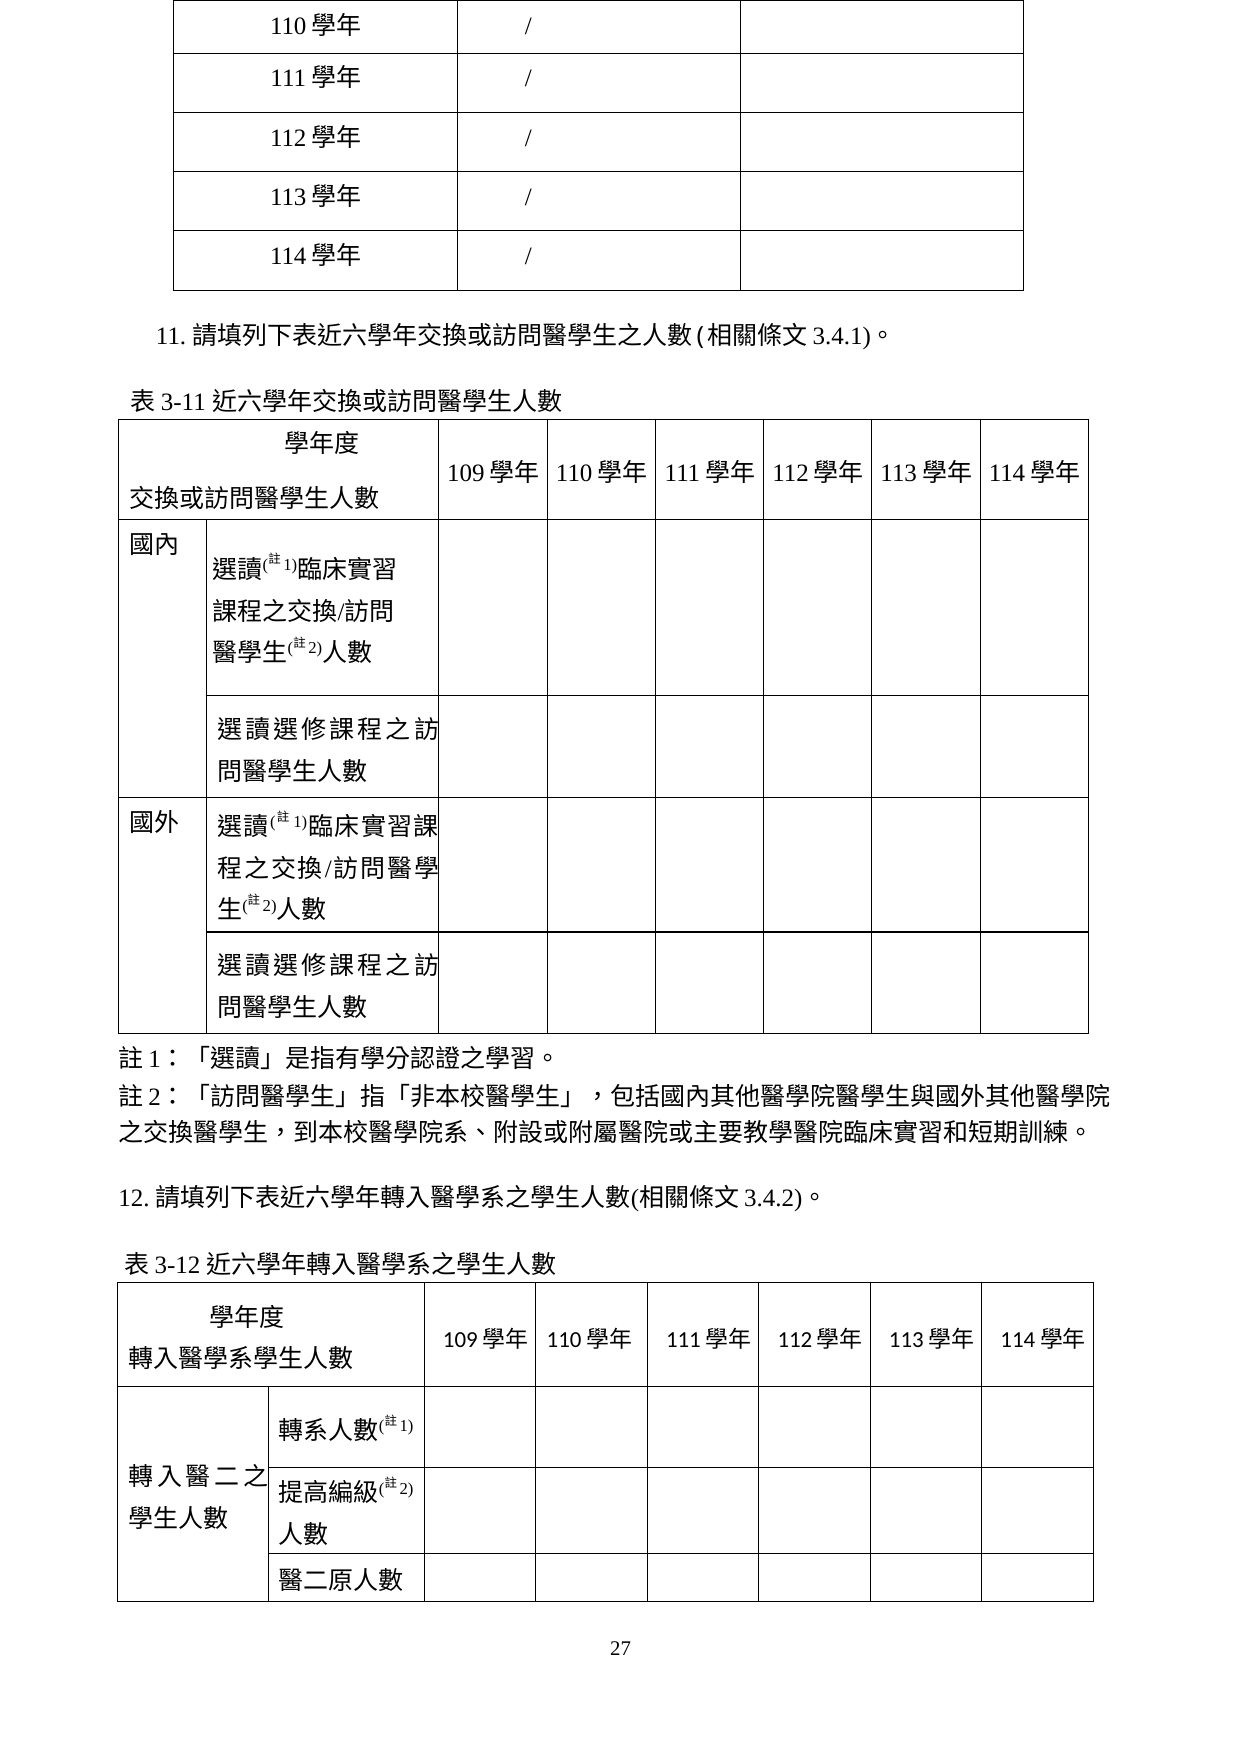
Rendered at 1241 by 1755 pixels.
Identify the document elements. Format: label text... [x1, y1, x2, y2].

table_cell [425, 1387, 535, 1467]
table_cell [759, 1387, 870, 1467]
table_cell [439, 520, 547, 695]
table_cell 選讀(註1)臨床實習 課程之交換/訪問 醫學生(註2)人數 [207, 520, 438, 695]
table_cell 選讀選修課程之訪問醫學生人數 [207, 696, 438, 797]
table_cell 國內 [119, 520, 206, 797]
table_cell [548, 933, 655, 1033]
table_cell [439, 933, 547, 1033]
table_cell / [458, 54, 740, 112]
table_cell [741, 172, 1023, 230]
table_cell 轉系人數(註1) [269, 1387, 424, 1467]
table_cell [871, 1387, 981, 1467]
table_cell [982, 1387, 1093, 1467]
table_cell 醫二原人數 [269, 1554, 424, 1601]
table_cell 提高編級(註2) 人數 [269, 1468, 424, 1552]
table_cell [981, 520, 1088, 695]
table_header 112學年 [759, 1283, 870, 1386]
table_cell [548, 696, 655, 797]
text 註2：「訪問醫學生」指「非本校醫學生」，包括國內其他醫學院醫學生與國外其他醫學院之交換醫學生，到本校醫學院系、附設或附屬醫院或主要教學醫院臨床實習和短期訓練。 [118, 1076, 1122, 1148]
table_cell 112學年 [174, 113, 457, 171]
table_header 111學年 [648, 1283, 758, 1386]
table_header 113學年 [871, 1283, 981, 1386]
table_cell [759, 1468, 870, 1552]
table_cell [536, 1468, 647, 1552]
table_header 114學年 [982, 1283, 1093, 1386]
table_cell [656, 798, 763, 931]
table_cell [871, 1468, 981, 1552]
table_cell [536, 1554, 647, 1601]
table_cell 113學年 [174, 172, 457, 230]
table_cell [982, 1468, 1093, 1552]
table_cell [982, 1554, 1093, 1601]
table_cell [759, 1554, 870, 1601]
table_cell 114學年 [174, 231, 457, 289]
table_cell / [458, 172, 740, 230]
table_cell [764, 798, 871, 931]
table_cell [872, 696, 980, 797]
text 表3-12 近六學年轉入醫學系之學生人數 [118, 1240, 1122, 1282]
table_cell [872, 933, 980, 1033]
table_cell 選讀(註1)臨床實習課程之交換/訪問醫學生(註2)人數 [207, 798, 438, 931]
table_cell [656, 696, 763, 797]
text 表3-11 近六學年交換或訪問醫學生人數 [118, 377, 1122, 418]
table_cell [648, 1387, 758, 1467]
table_cell 選讀選修課程之訪問醫學生人數 [207, 933, 438, 1033]
table_cell [872, 520, 980, 695]
table_cell [648, 1468, 758, 1552]
table_cell [648, 1554, 758, 1601]
table_cell [548, 520, 655, 695]
table_cell 111學年 [174, 54, 457, 112]
table_cell [439, 798, 547, 931]
table_cell [656, 933, 763, 1033]
table_cell [425, 1554, 535, 1601]
table_cell [871, 1554, 981, 1601]
table_cell [981, 696, 1088, 797]
table_header 112學年 [764, 420, 871, 519]
table_cell [872, 798, 980, 931]
table_cell [741, 231, 1023, 289]
list 請填列下表近六學年交換或訪問醫學生之人數(相關條文3.4.1)。 [156, 316, 1122, 352]
table_cell [741, 113, 1023, 171]
table_cell 轉入醫二之學生人數 [118, 1387, 268, 1601]
table_cell [548, 798, 655, 931]
table_cell / [458, 113, 740, 171]
table_header 111學年 [656, 420, 763, 519]
table_cell [764, 933, 871, 1033]
table_header 114學年 [981, 420, 1088, 519]
table_header 110學年 [536, 1283, 647, 1386]
text 註1：「選讀」是指有學分認證之學習。 [118, 1034, 1122, 1076]
table_header 109學年 [439, 420, 547, 519]
table_cell 國外 [119, 798, 206, 1033]
table_cell 110學年 [174, 1, 457, 52]
table_cell [656, 520, 763, 695]
table_cell [741, 1, 1023, 52]
table_cell / [458, 1, 740, 52]
table_cell [439, 696, 547, 797]
table_header 110學年 [548, 420, 655, 519]
table_cell / [458, 231, 740, 289]
table_header 109學年 [425, 1283, 535, 1386]
table_header 學年度 交換或訪問醫學生人數 [119, 420, 438, 519]
table_cell [425, 1468, 535, 1552]
table_cell [764, 520, 871, 695]
table_cell [981, 933, 1088, 1033]
table_cell [981, 798, 1088, 931]
table_cell [741, 54, 1023, 112]
table_header 學年度 轉入醫學系學生人數 [118, 1283, 424, 1386]
list 請填列下表近六學年轉入醫學系之學生人數(相關條文3.4.2)。 [118, 1173, 1122, 1215]
table_cell [536, 1387, 647, 1467]
table_cell [764, 696, 871, 797]
table_header 113學年 [872, 420, 980, 519]
